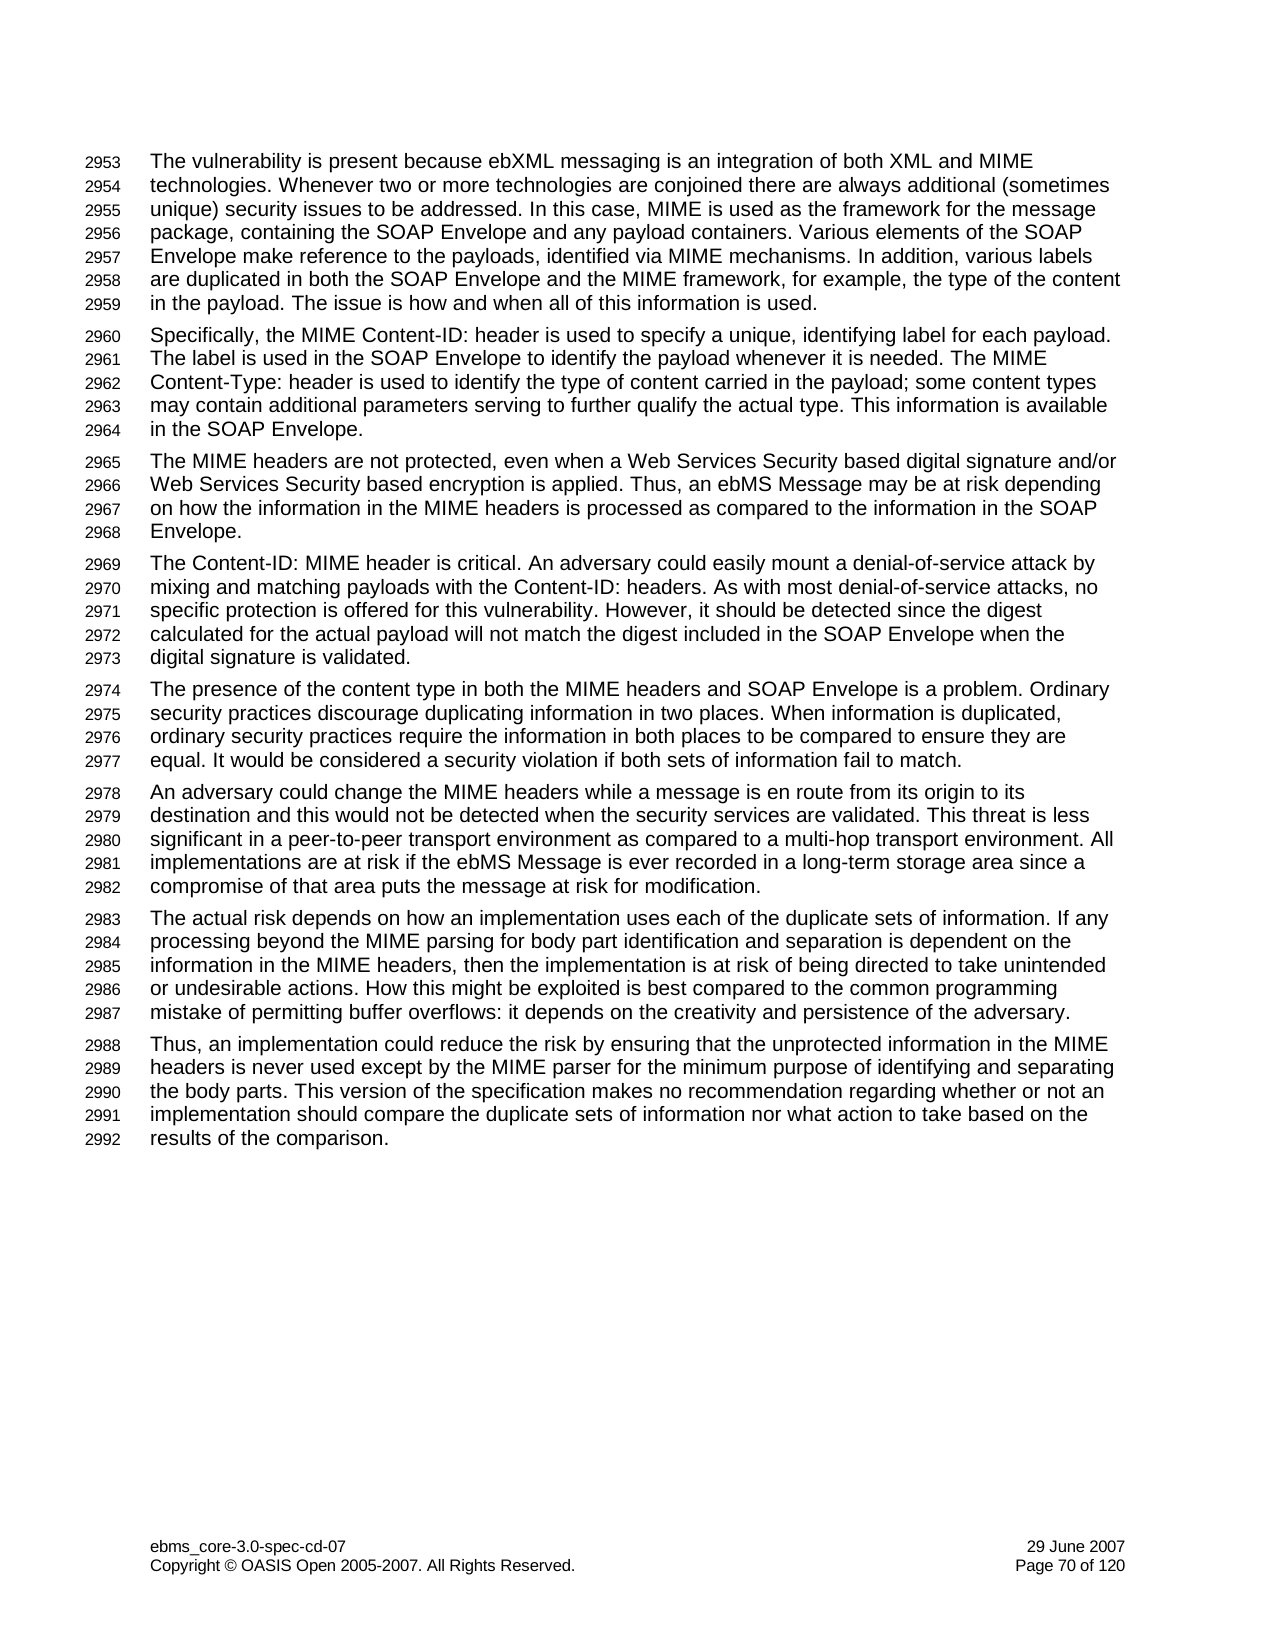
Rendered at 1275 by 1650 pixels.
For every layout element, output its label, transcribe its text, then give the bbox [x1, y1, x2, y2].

text Specifically, the MIME Content-ID: header is used to specify a unique, identifying label for each payload. The label is used in the SOAP Envelope to identify the payload whenever it is needed. The MIME Content-Type: header is used to identify the type of content carried in the payload; some content types may contain additional parameters serving to further qualify the actual type. This information is available in the SOAP Envelope. [150, 323, 1125, 441]
text The MIME headers are not protected, even when a Web Services Security based digital signature and/or Web Services Security based encryption is applied. Thus, an ebMS Message may be at risk depending on how the information in the MIME headers is processed as compared to the information in the SOAP Envelope. [150, 449, 1125, 543]
text An adversary could change the MIME headers while a message is en route from its origin to its destination and this would not be detected when the security services are validated. This threat is less significant in a peer-to-peer transport environment as compared to a multi-hop transport environment. All implementations are at risk if the ebMS Message is ever recorded in a long-term storage area since a compromise of that area puts the message at risk for modification. [150, 780, 1125, 898]
text The vulnerability is present because ebXML messaging is an integration of both XML and MIME technologies. Whenever two or more technologies are conjoined there are always additional (sometimes unique) security issues to be addressed. In this case, MIME is used as the framework for the message package, containing the SOAP Envelope and any payload containers. Various elements of the SOAP Envelope make reference to the payloads, identified via MIME mechanisms. In addition, various labels are duplicated in both the SOAP Envelope and the MIME framework, for example, the type of the content in the payload. The issue is how and when all of this information is used. [150, 150, 1125, 315]
text The Content-ID: MIME header is critical. An adversary could easily mount a denial-of-service attack by mixing and matching payloads with the Content-ID: headers. As with most denial-of-service attacks, no specific protection is offered for this vulnerability. However, it should be detected since the digest calculated for the actual payload will not match the digest included in the SOAP Envelope when the digital signature is validated. [150, 552, 1125, 669]
text Thus, an implementation could reduce the risk by ensuring that the unprotected information in the MIME headers is never used except by the MIME parser for the minimum purpose of identifying and separating the body parts. This version of the specification makes no recommendation regarding whether or not an implementation should compare the duplicate sets of information nor what action to take based on the results of the comparison. [150, 1032, 1125, 1150]
text The presence of the content type in both the MIME headers and SOAP Envelope is a problem. Ordinary security practices discourage duplicating information in two places. When information is duplicated, ordinary security practices require the information in both places to be compared to ensure they are equal. It would be considered a security violation if both sets of information fail to match. [150, 678, 1125, 772]
text The actual risk depends on how an implementation uses each of the duplicate sets of information. If any processing beyond the MIME parsing for body part identification and separation is dependent on the information in the MIME headers, then the implementation is at risk of being directed to take unintended or undesirable actions. How this might be exploited is best compared to the common programming mistake of permitting buffer overflows: it depends on the creativity and persistence of the adversary. [150, 906, 1125, 1024]
